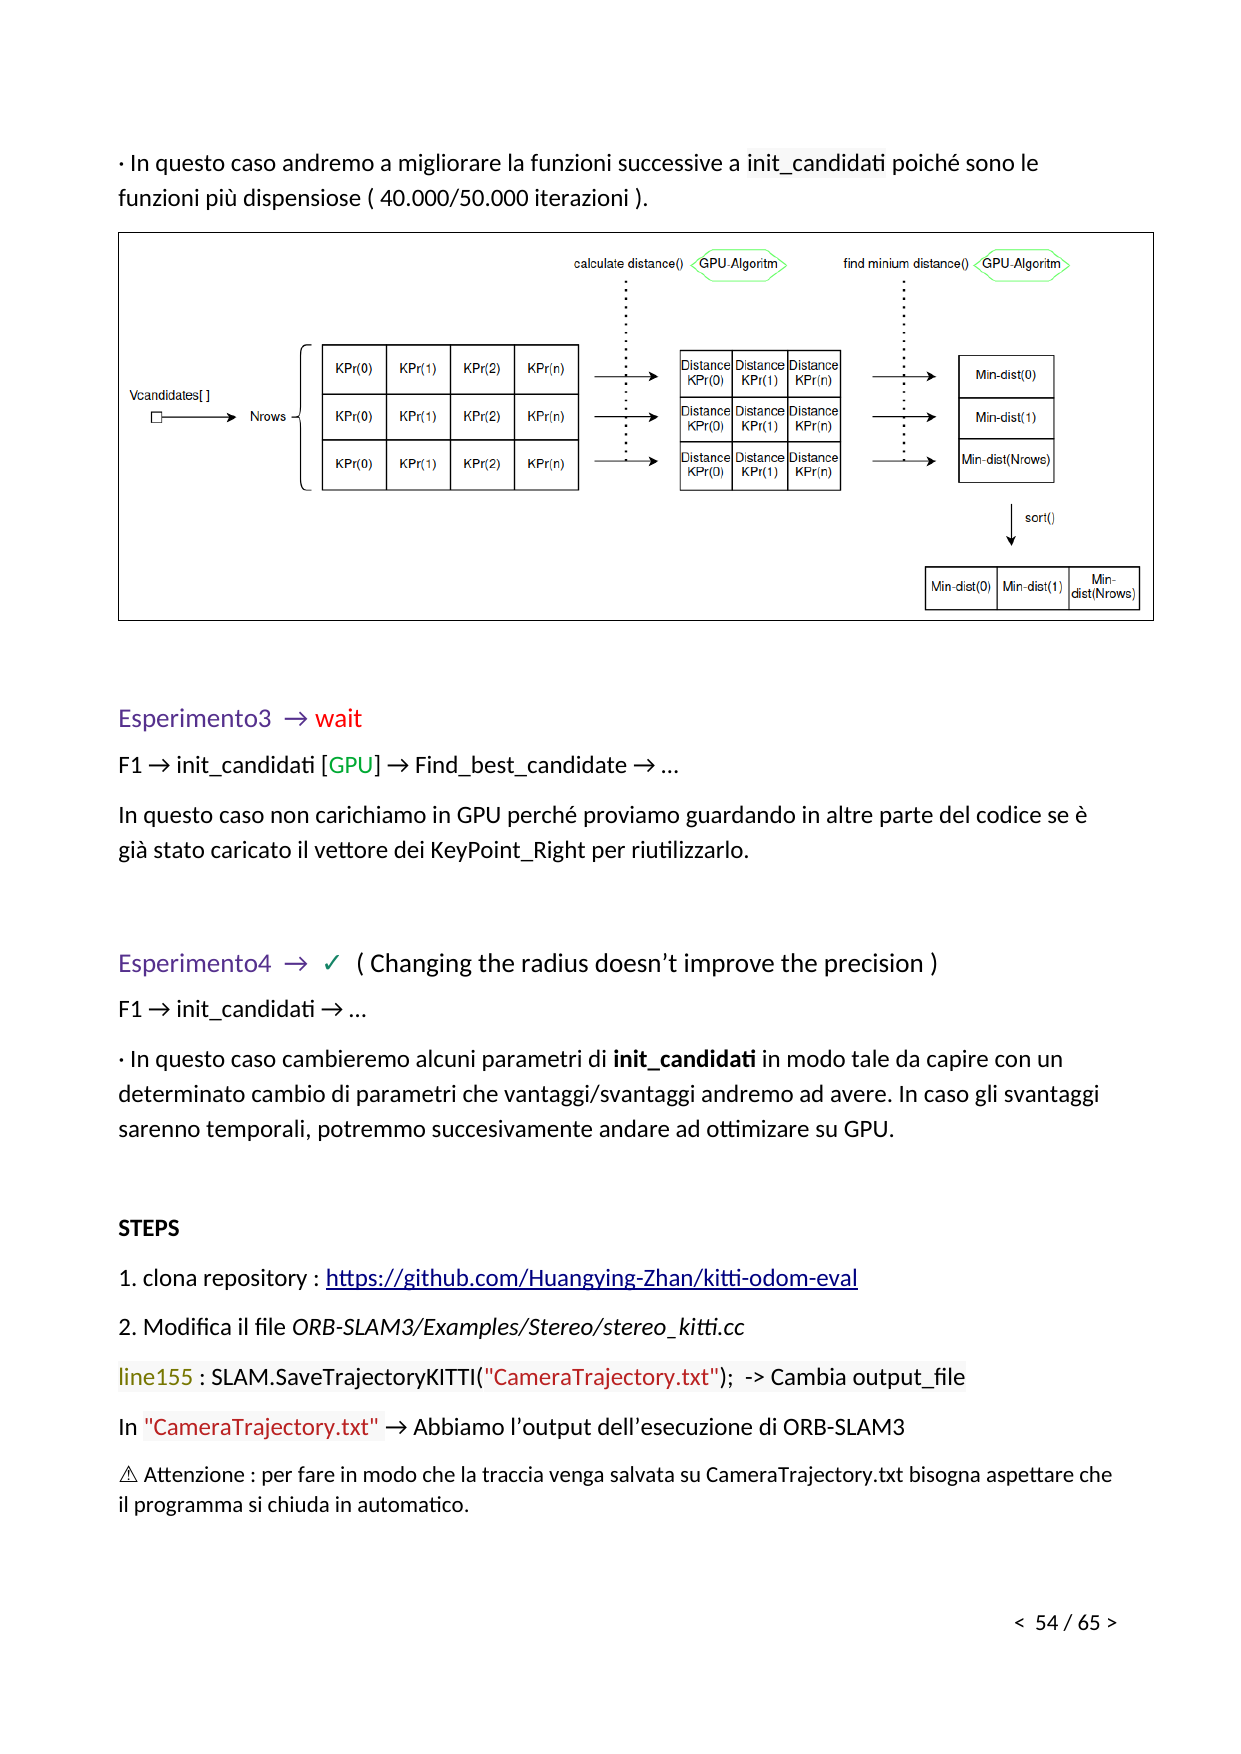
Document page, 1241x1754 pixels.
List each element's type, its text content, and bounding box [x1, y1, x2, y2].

text F1 → init_candidati → … [118, 993, 1122, 1024]
subtitle Esperimento4 → ✓ ( Changing the radius doesn’t improve the precision ) [118, 946, 1122, 979]
text In "CameraTrajectory.txt" → Abbiamo l’output dell’esecuzione di ORB-SLAM3 [118, 1411, 1122, 1441]
text 2. Modifica il file ORB-SLAM3/Examples/Stereo/stereo_kitti.cc [118, 1311, 1122, 1342]
text ⚠ Attenzione : per fare in modo che la traccia venga salvata su CameraTrajectory.txt bisogna aspettare che il programma si chiuda in automatico. [118, 1460, 1122, 1518]
text In questo caso non carichiamo in GPU perché proviamo guardando in altre parte del codice se è già stato caricato il vettore dei KeyPoint_Right per riutilizzarlo. [118, 799, 1122, 864]
picture [121, 235, 1151, 618]
subtitle Esperimento3 → wait [118, 702, 1122, 735]
text line155 : SLAM.SaveTrajectoryKITTI("CameraTrajectory.txt"); -> Cambia output_file [118, 1361, 1122, 1392]
text 1. clona repository : https://github.com/Huangying-Zhan/kitti-odom-eval [118, 1262, 1122, 1292]
text · In questo caso andremo a migliorare la funzioni successive a init_candidati poiché sono le funzioni più dispensiose ( 40.000/50.000 iterazioni ). [118, 148, 1122, 213]
text · In questo caso cambieremo alcuni parametri di init_candidati in modo tale da capire con un determinato cambio di parametri che vantaggi/svantaggi andremo ad avere. In caso gli svantaggi sarenno temporali, potremmo succesivamente andare ad ottimizare su GPU. [118, 1043, 1122, 1144]
text STEPS [118, 1212, 1122, 1243]
text F1 → init_candidati [GPU] → Find_best_candidate → … [118, 749, 1122, 780]
